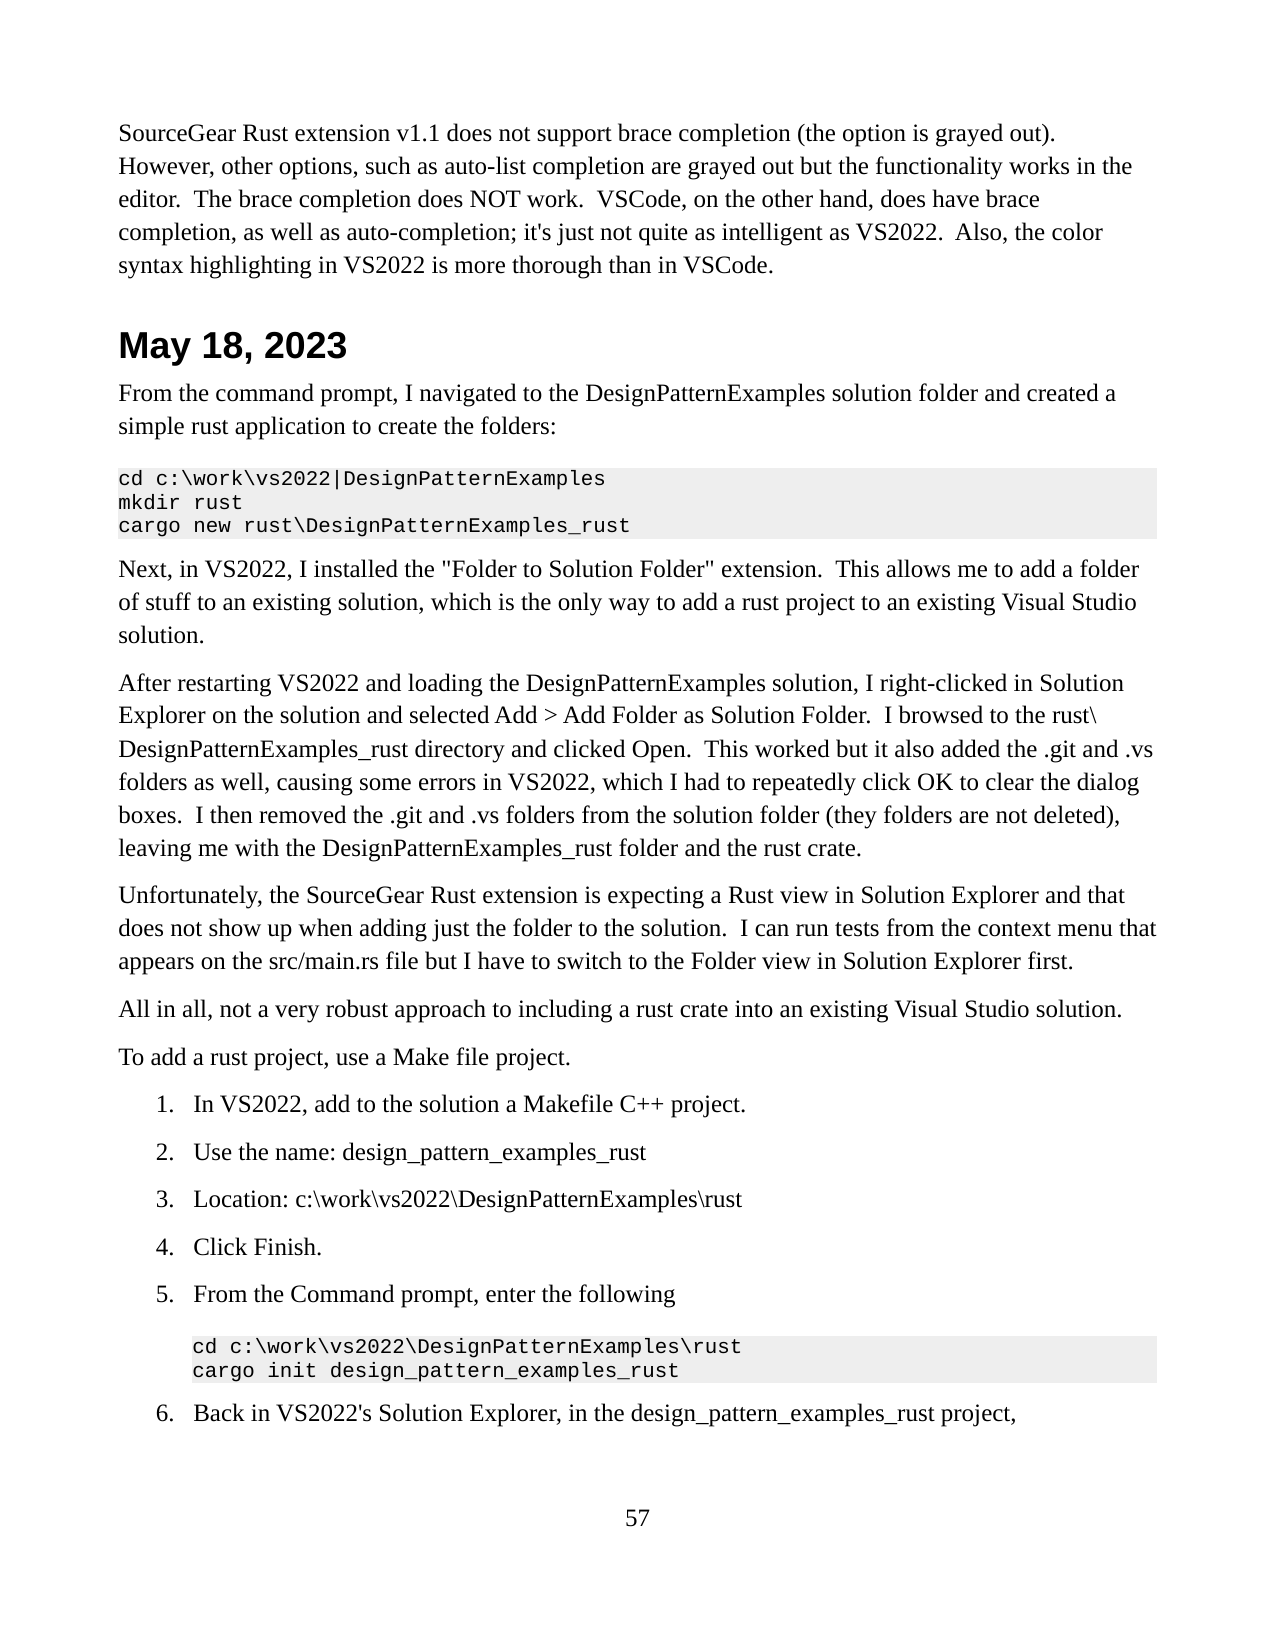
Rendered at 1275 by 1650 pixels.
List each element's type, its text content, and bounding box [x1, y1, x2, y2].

text Next, in VS2022, I installed the "Folder to Solution Folder" extension. This allows me to add a folder of stuff to an existing solution, which is the only way to add a rust project to an existing Visual Studio solution. [118, 554, 1157, 649]
list In VS2022, add to the solution a Makefile C++ project. [156, 1089, 1157, 1118]
text cd c:\work\vs2022|DesignPatternExamples [118, 468, 1157, 492]
text mkdir rust [118, 492, 1157, 515]
text cargo new rust\DesignPatternExamples_rust [118, 515, 1157, 539]
text cd c:\work\vs2022\DesignPatternExamples\rust [192, 1336, 1157, 1360]
subtitle May 18, 2023 [118, 323, 1157, 366]
list Back in VS2022's Solution Explorer, in the design_pattern_examples_rust project, [156, 1398, 1157, 1427]
text All in all, not a very robust approach to including a rust crate into an existing Visual Studio solution. [118, 994, 1157, 1023]
text Unfortunately, the SourceGear Rust extension is expecting a Rust view in Solution Explorer and that does not show up when adding just the folder to the solution. I can run tests from the context menu that appears on the src/main.rs file but I have to switch to the Folder view in Solution Explorer first. [118, 880, 1157, 975]
list Use the name: design_pattern_examples_rust [156, 1137, 1157, 1166]
text After restarting VS2022 and loading the DesignPatternExamples solution, I right-clicked in Solution Explorer on the solution and selected Add > Add Folder as Solution Folder. I browsed to the rust\DesignPatternExamples_rust directory and clicked Open. This worked but it also added the .git and .vs folders as well, causing some errors in VS2022, which I had to repeatedly click OK to clear the dialog boxes. I then removed the .git and .vs folders from the solution folder (they folders are not deleted), leaving me with the DesignPatternExamples_rust folder and the rust crate. [118, 668, 1157, 861]
text From the command prompt, I navigated to the DesignPatternExamples solution folder and created a simple rust application to create the folders: [118, 378, 1157, 440]
text SourceGear Rust extension v1.1 does not support brace completion (the option is grayed out). However, other options, such as auto-list completion are grayed out but the functionality works in the editor. The brace completion does NOT work. VSCode, on the other hand, does have brace completion, as well as auto-completion; it's just not quite as intelligent as VS2022. Also, the color syntax highlighting in VS2022 is more thorough than in VSCode. [118, 118, 1157, 279]
list From the Command prompt, enter the following [156, 1279, 1157, 1308]
text cargo init design_pattern_examples_rust [192, 1360, 1157, 1383]
list Location: c:\work\vs2022\DesignPatternExamples\rust [156, 1184, 1157, 1213]
text To add a rust project, use a Make file project. [118, 1042, 1157, 1070]
list Click Finish. [156, 1232, 1157, 1261]
